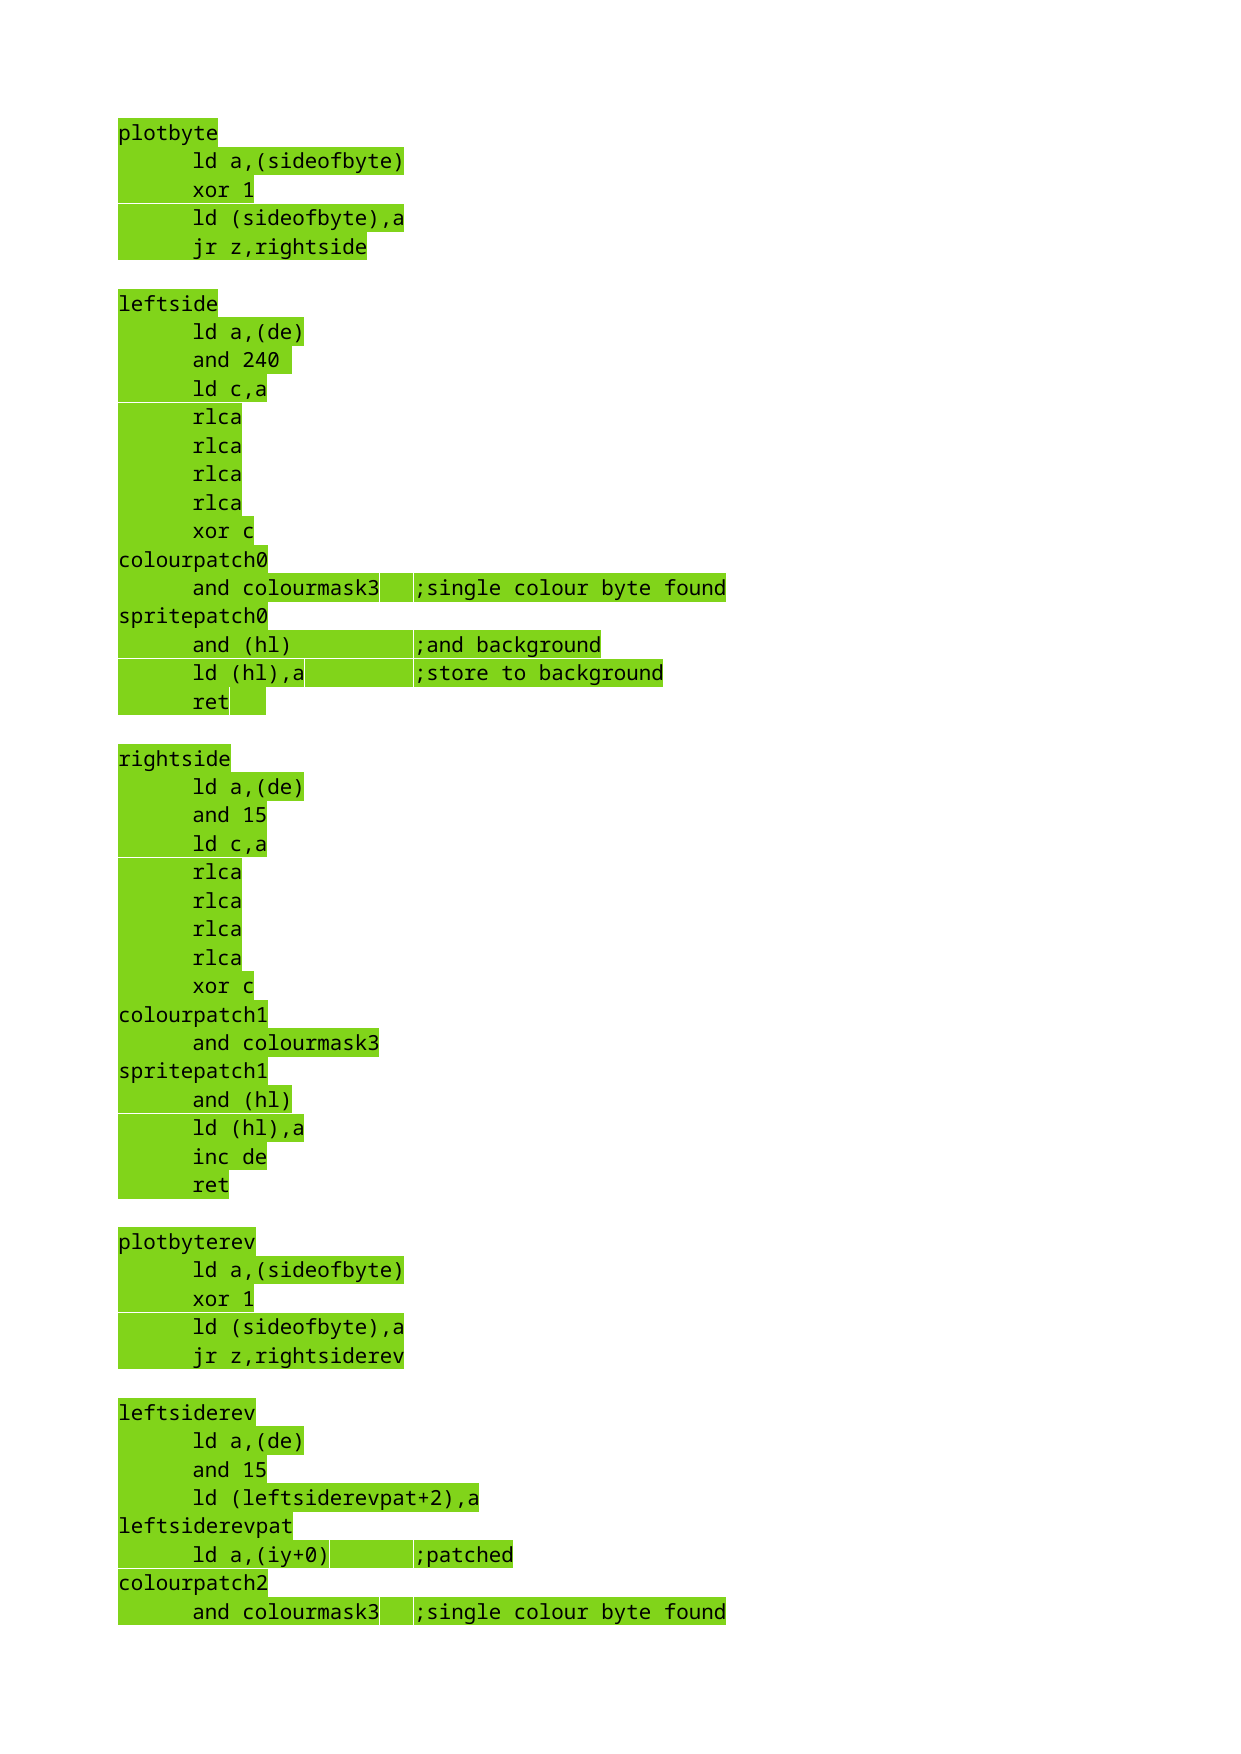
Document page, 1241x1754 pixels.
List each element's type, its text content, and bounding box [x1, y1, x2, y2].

text colourpatch2 [118, 1568, 1122, 1597]
text and colourmask3 ;single colour byte found [118, 1597, 1122, 1625]
text colourpatch1 [118, 1000, 1122, 1028]
text ret [118, 1170, 1122, 1199]
text and (hl) ;and background [118, 630, 1122, 658]
text ld (sideofbyte),a [118, 1312, 1122, 1341]
text ld a,(iy+0) ;patched [118, 1540, 1122, 1568]
text spritepatch0 [118, 602, 1122, 630]
text rlca [118, 943, 1122, 971]
text ld (leftsiderevpat+2),a [118, 1483, 1122, 1512]
text leftsiderevpat [118, 1512, 1122, 1540]
text rlca [118, 459, 1122, 488]
text leftside [118, 289, 1122, 317]
text plotbyterev [118, 1227, 1122, 1256]
text rlca [118, 402, 1122, 431]
text xor 1 [118, 175, 1122, 203]
text rlca [118, 914, 1122, 943]
text leftsiderev [118, 1398, 1122, 1426]
text and (hl) [118, 1085, 1122, 1113]
text ld c,a [118, 374, 1122, 402]
text jr z,rightside [118, 232, 1122, 260]
text ld a,(de) [118, 1426, 1122, 1455]
text colourpatch0 [118, 545, 1122, 573]
text xor 1 [118, 1284, 1122, 1312]
text ld a,(de) [118, 317, 1122, 346]
text inc de [118, 1142, 1122, 1170]
text jr z,rightsiderev [118, 1341, 1122, 1369]
text and 240 [118, 346, 1122, 374]
text ld a,(sideofbyte) [118, 147, 1122, 175]
text plotbyte [118, 118, 1122, 147]
text rightside [118, 744, 1122, 772]
text ld (hl),a [118, 1113, 1122, 1142]
text xor c [118, 516, 1122, 545]
text and 15 [118, 801, 1122, 829]
text ld c,a [118, 829, 1122, 857]
text rlca [118, 488, 1122, 516]
text ld (hl),a ;store to background [118, 658, 1122, 687]
text and 15 [118, 1455, 1122, 1483]
text rlca [118, 431, 1122, 459]
text xor c [118, 971, 1122, 1000]
text ld (sideofbyte),a [118, 203, 1122, 232]
text rlca [118, 886, 1122, 914]
text and colourmask3 ;single colour byte found [118, 573, 1122, 602]
text rlca [118, 857, 1122, 886]
text and colourmask3 [118, 1028, 1122, 1057]
text ld a,(de) [118, 772, 1122, 801]
text ret [118, 687, 1122, 715]
text spritepatch1 [118, 1057, 1122, 1085]
text ld a,(sideofbyte) [118, 1256, 1122, 1284]
